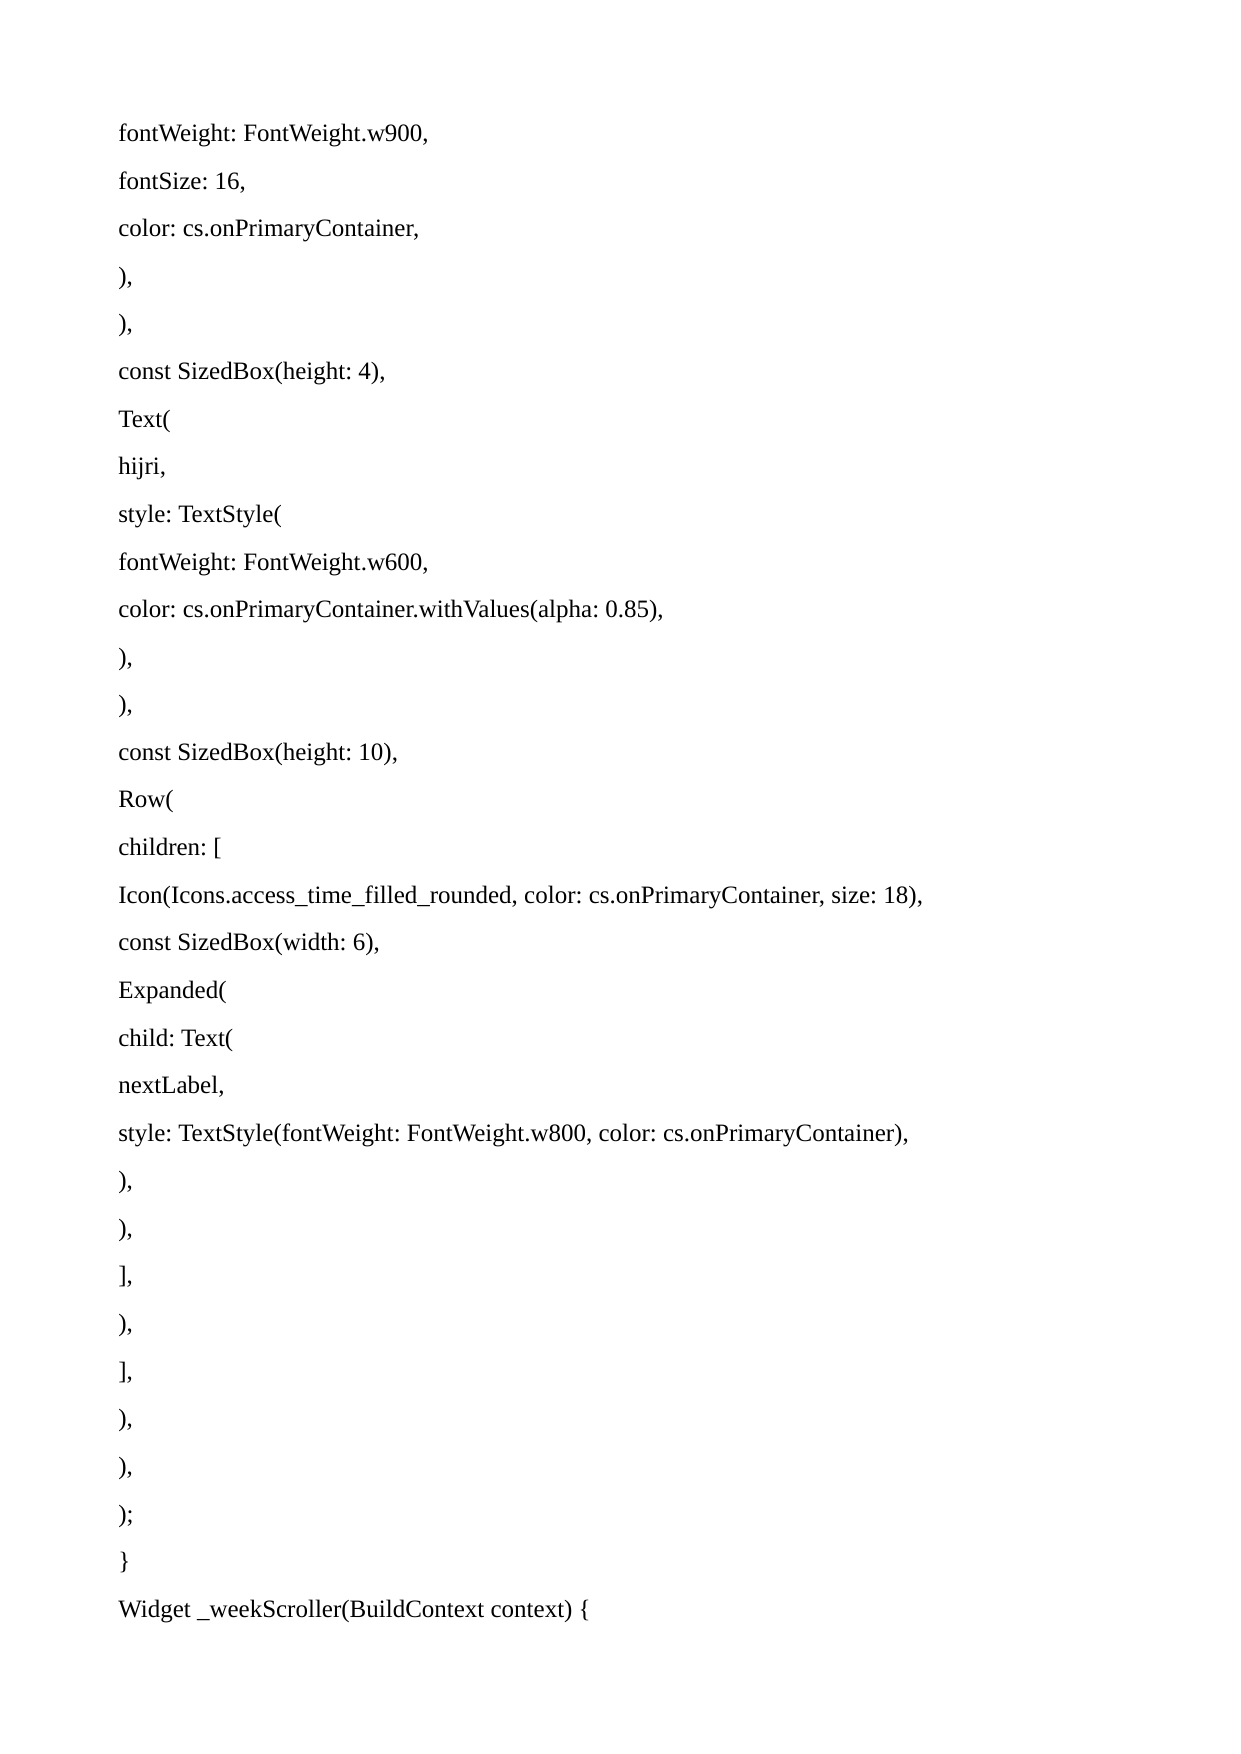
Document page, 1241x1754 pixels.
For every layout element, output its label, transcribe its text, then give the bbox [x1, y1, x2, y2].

text Row( [118, 784, 1122, 813]
text } [118, 1546, 1122, 1575]
text ), [118, 1308, 1122, 1337]
text Icon(Icons.access_time_filled_rounded, color: cs.onPrimaryContainer, size: 18), [118, 880, 1122, 908]
text color: cs.onPrimaryContainer, [118, 213, 1122, 242]
text fontWeight: FontWeight.w900, [118, 118, 1122, 147]
text ), [118, 642, 1122, 671]
text child: Text( [118, 1023, 1122, 1051]
text fontSize: 16, [118, 166, 1122, 194]
text Text( [118, 404, 1122, 432]
text ), [118, 1451, 1122, 1480]
text ); [118, 1499, 1122, 1527]
text ), [118, 1403, 1122, 1432]
text children: [ [118, 832, 1122, 861]
text ), [118, 1213, 1122, 1242]
text const SizedBox(width: 6), [118, 927, 1122, 956]
text ], [118, 1356, 1122, 1384]
text ), [118, 308, 1122, 337]
text ), [118, 1165, 1122, 1194]
text ), [118, 689, 1122, 718]
text Expanded( [118, 975, 1122, 1004]
text hijri, [118, 451, 1122, 480]
text const SizedBox(height: 10), [118, 737, 1122, 766]
text Widget _weekScroller(BuildContext context) { [118, 1594, 1122, 1623]
text const SizedBox(height: 4), [118, 356, 1122, 385]
text color: cs.onPrimaryContainer.withValues(alpha: 0.85), [118, 594, 1122, 623]
text ], [118, 1261, 1122, 1289]
text fontWeight: FontWeight.w600, [118, 547, 1122, 575]
text style: TextStyle( [118, 499, 1122, 528]
text ), [118, 261, 1122, 290]
text style: TextStyle(fontWeight: FontWeight.w800, color: cs.onPrimaryContainer), [118, 1118, 1122, 1147]
text nextLabel, [118, 1070, 1122, 1099]
